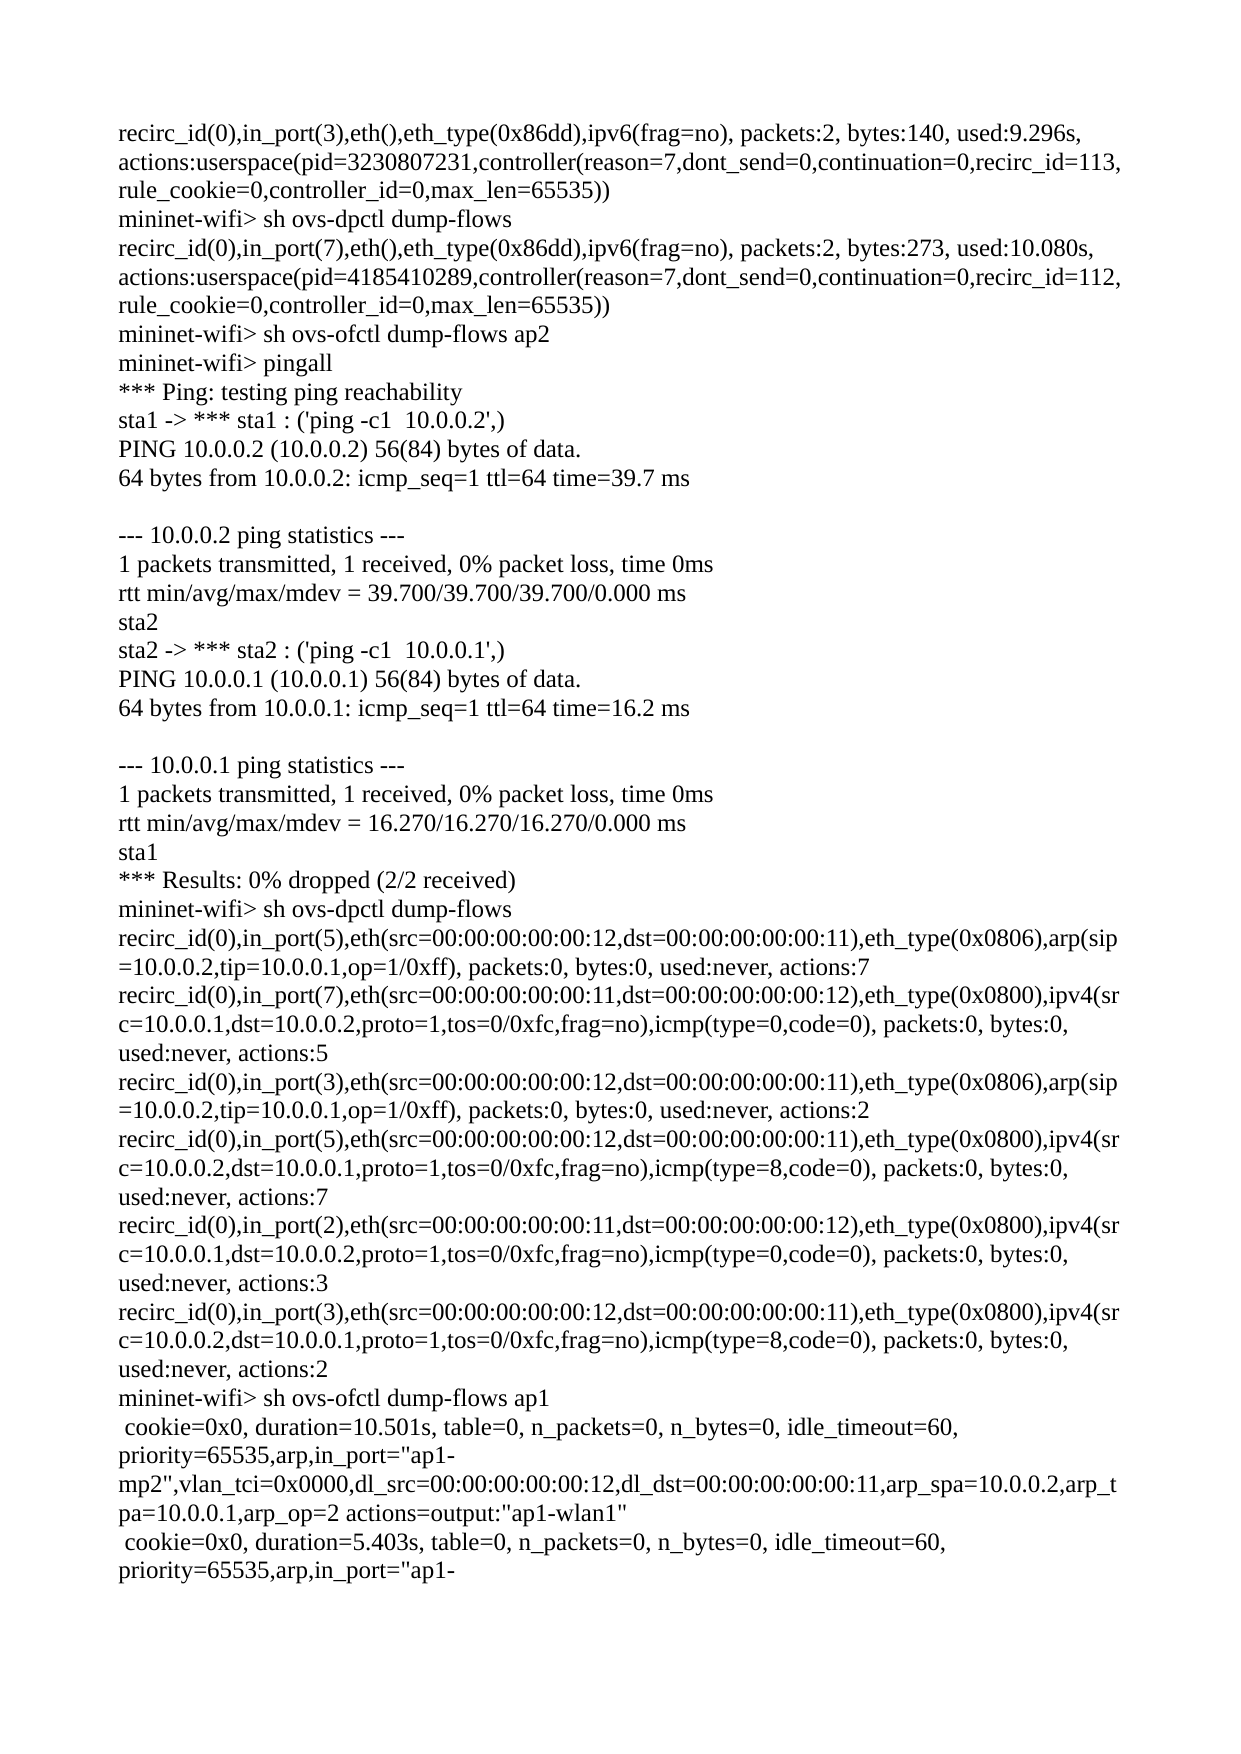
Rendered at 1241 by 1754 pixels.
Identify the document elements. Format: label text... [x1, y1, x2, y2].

text mininet-wifi> sh ovs-ofctl dump-flows ap1 [118, 1383, 1122, 1412]
text 1 packets transmitted, 1 received, 0% packet loss, time 0ms [118, 549, 1122, 578]
text sta2 -> *** sta2 : ('ping -c1 10.0.0.1',) [118, 636, 1122, 664]
text mininet-wifi> sh ovs-dpctl dump-flows [118, 204, 1122, 233]
text *** Results: 0% dropped (2/2 received) [118, 866, 1122, 894]
text --- 10.0.0.2 ping statistics --- [118, 521, 1122, 549]
text recirc_id(0),in_port(3),eth(),eth_type(0x86dd),ipv6(frag=no), packets:2, bytes:140, used:9.296s, actions:userspace(pid=3230807231,controller(reason=7,dont_send=0,continuation=0,recirc_id=113,rule_cookie=0,controller_id=0,max_len=65535)) [118, 118, 1122, 204]
text cookie=0x0, duration=5.403s, table=0, n_packets=0, n_bytes=0, idle_timeout=60, priority=65535,arp,in_port="ap1- [118, 1527, 1122, 1584]
text mininet-wifi> pingall [118, 348, 1122, 377]
text sta1 [118, 837, 1122, 866]
text 64 bytes from 10.0.0.2: icmp_seq=1 ttl=64 time=39.7 ms [118, 463, 1122, 492]
text --- 10.0.0.1 ping statistics --- [118, 751, 1122, 779]
text sta1 -> *** sta1 : ('ping -c1 10.0.0.2',) [118, 406, 1122, 434]
text rtt min/avg/max/mdev = 39.700/39.700/39.700/0.000 ms [118, 578, 1122, 607]
text recirc_id(0),in_port(7),eth(),eth_type(0x86dd),ipv6(frag=no), packets:2, bytes:273, used:10.080s, actions:userspace(pid=4185410289,controller(reason=7,dont_send=0,continuation=0,recirc_id=112,rule_cookie=0,controller_id=0,max_len=65535)) [118, 233, 1122, 319]
text mininet-wifi> sh ovs-ofctl dump-flows ap2 [118, 319, 1122, 348]
text PING 10.0.0.1 (10.0.0.1) 56(84) bytes of data. [118, 664, 1122, 693]
text recirc_id(0),in_port(3),eth(src=00:00:00:00:00:12,dst=00:00:00:00:00:11),eth_type(0x0800),ipv4(src=10.0.0.2,dst=10.0.0.1,proto=1,tos=0/0xfc,frag=no),icmp(type=8,code=0), packets:0, bytes:0, used:never, actions:2 [118, 1297, 1122, 1383]
text sta2 [118, 607, 1122, 636]
text 1 packets transmitted, 1 received, 0% packet loss, time 0ms [118, 779, 1122, 808]
text recirc_id(0),in_port(5),eth(src=00:00:00:00:00:12,dst=00:00:00:00:00:11),eth_type(0x0806),arp(sip=10.0.0.2,tip=10.0.0.1,op=1/0xff), packets:0, bytes:0, used:never, actions:7 [118, 923, 1122, 981]
text recirc_id(0),in_port(3),eth(src=00:00:00:00:00:12,dst=00:00:00:00:00:11),eth_type(0x0806),arp(sip=10.0.0.2,tip=10.0.0.1,op=1/0xff), packets:0, bytes:0, used:never, actions:2 [118, 1067, 1122, 1124]
text PING 10.0.0.2 (10.0.0.2) 56(84) bytes of data. [118, 434, 1122, 463]
text *** Ping: testing ping reachability [118, 377, 1122, 406]
text recirc_id(0),in_port(5),eth(src=00:00:00:00:00:12,dst=00:00:00:00:00:11),eth_type(0x0800),ipv4(src=10.0.0.2,dst=10.0.0.1,proto=1,tos=0/0xfc,frag=no),icmp(type=8,code=0), packets:0, bytes:0, used:never, actions:7 [118, 1124, 1122, 1211]
text rtt min/avg/max/mdev = 16.270/16.270/16.270/0.000 ms [118, 808, 1122, 837]
text recirc_id(0),in_port(2),eth(src=00:00:00:00:00:11,dst=00:00:00:00:00:12),eth_type(0x0800),ipv4(src=10.0.0.1,dst=10.0.0.2,proto=1,tos=0/0xfc,frag=no),icmp(type=0,code=0), packets:0, bytes:0, used:never, actions:3 [118, 1211, 1122, 1297]
text 64 bytes from 10.0.0.1: icmp_seq=1 ttl=64 time=16.2 ms [118, 693, 1122, 722]
text mininet-wifi> sh ovs-dpctl dump-flows [118, 894, 1122, 923]
text recirc_id(0),in_port(7),eth(src=00:00:00:00:00:11,dst=00:00:00:00:00:12),eth_type(0x0800),ipv4(src=10.0.0.1,dst=10.0.0.2,proto=1,tos=0/0xfc,frag=no),icmp(type=0,code=0), packets:0, bytes:0, used:never, actions:5 [118, 981, 1122, 1067]
text cookie=0x0, duration=10.501s, table=0, n_packets=0, n_bytes=0, idle_timeout=60, priority=65535,arp,in_port="ap1-mp2",vlan_tci=0x0000,dl_src=00:00:00:00:00:12,dl_dst=00:00:00:00:00:11,arp_spa=10.0.0.2,arp_tpa=10.0.0.1,arp_op=2 actions=output:"ap1-wlan1" [118, 1412, 1122, 1527]
